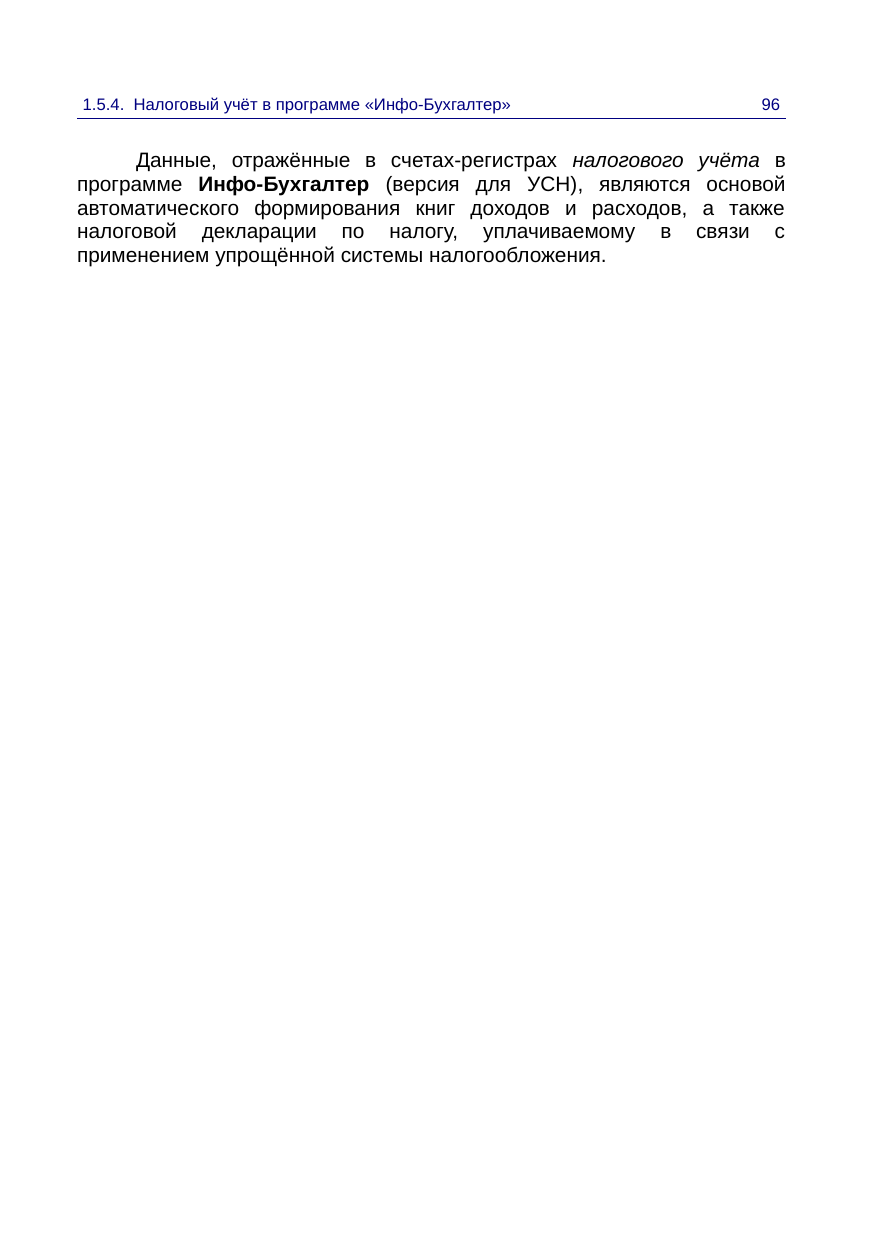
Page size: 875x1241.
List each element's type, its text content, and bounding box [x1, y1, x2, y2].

text Данные, отражённые в счетах-регистрах налогового учёта в программе Инфо-Бухгалтер (версия для УСН), являются основой автоматического формирования книг доходов и расходов, а также налоговой декларации по налогу, уплачиваемому в связи с применением упрощённой системы налогообложения. [77, 147, 786, 267]
